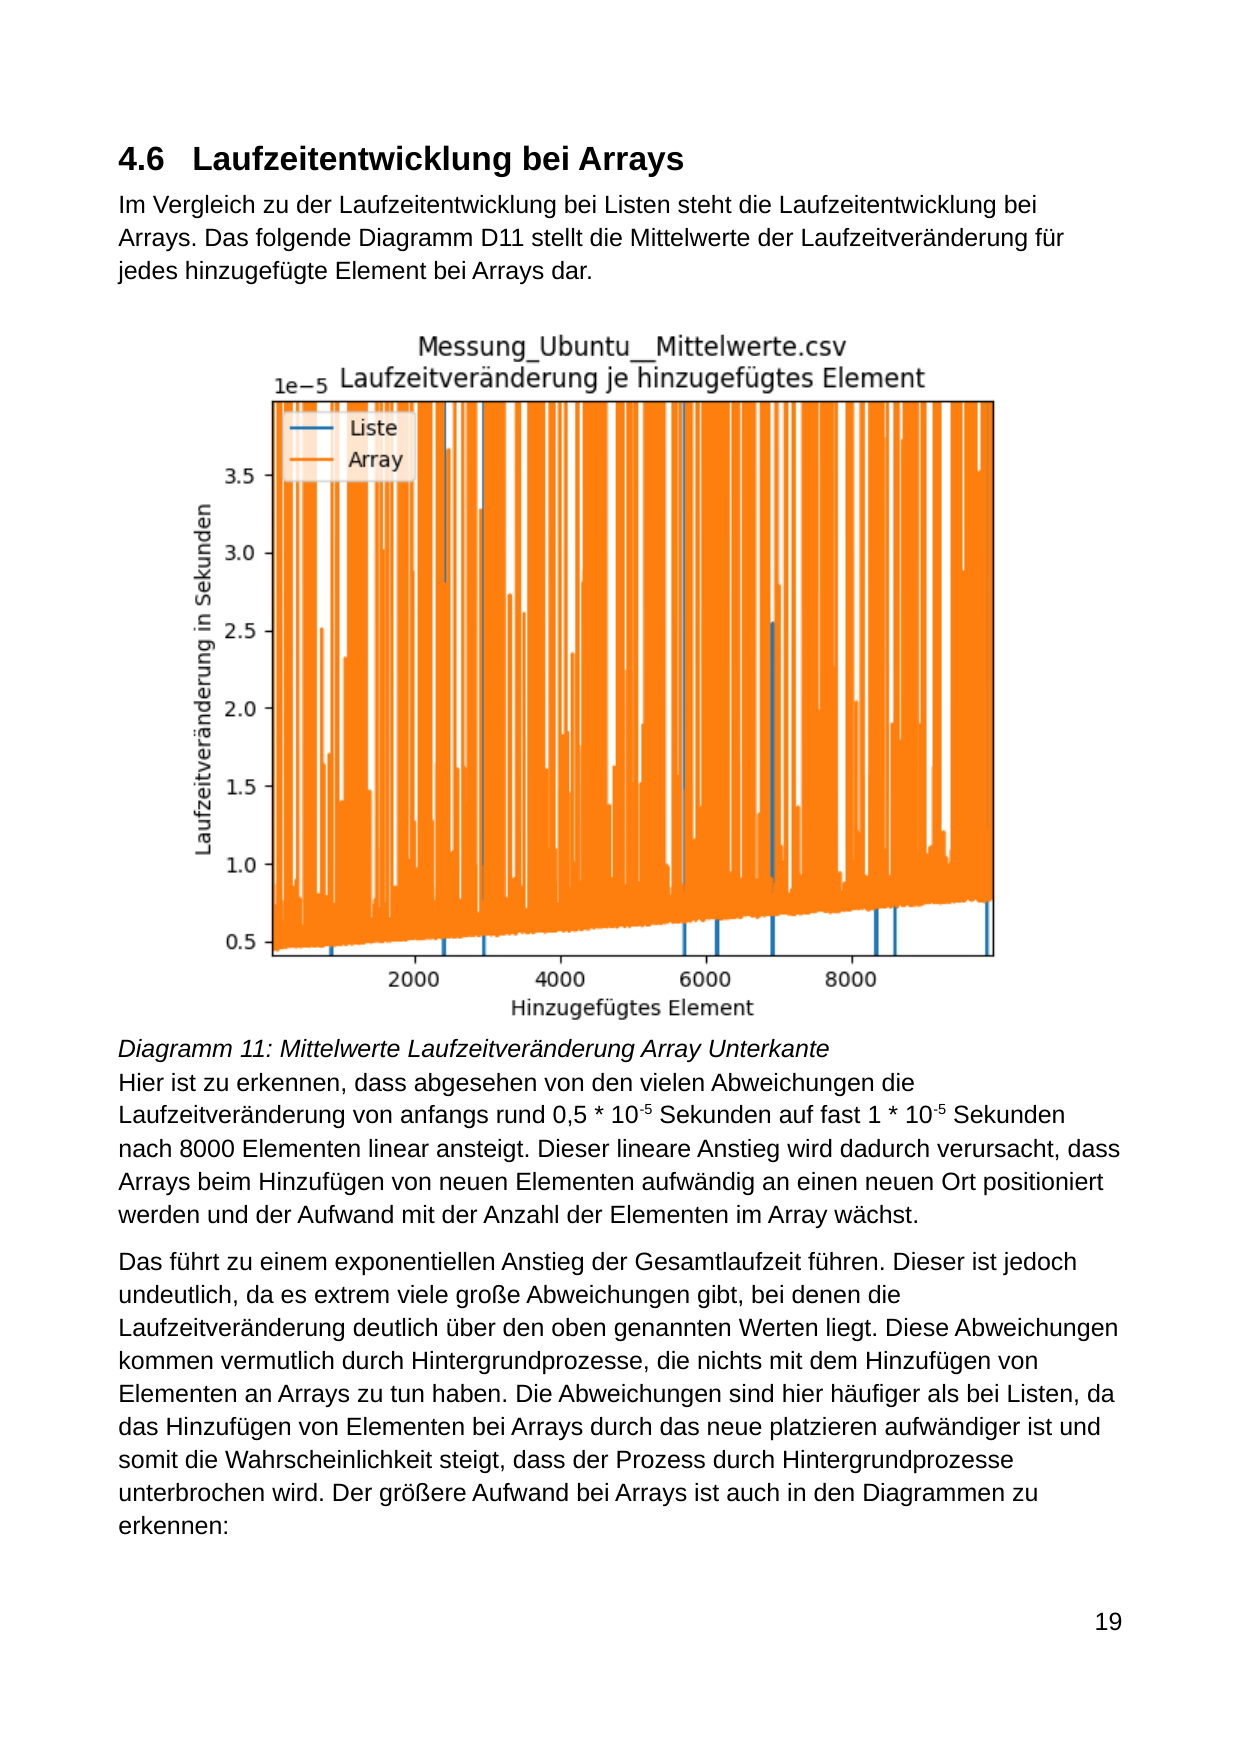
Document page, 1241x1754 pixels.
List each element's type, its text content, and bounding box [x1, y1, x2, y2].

text Das führt zu einem exponentiellen Anstieg der Gesamtlaufzeit führen. Dieser ist jedoch undeutlich, da es extrem viele große Abweichungen gibt, bei denen die Laufzeitveränderung deutlich über den oben genannten Werten liegt. Diese Abweichungen kommen vermutlich durch Hintergrundprozesse, die nichts mit dem Hinzufügen von Elementen an Arrays zu tun haben. Die Abweichungen sind hier häufiger als bei Listen, da das Hinzufügen von Elementen bei Arrays durch das neue platzieren aufwändiger ist und somit die Wahrscheinlichkeit steigt, dass der Prozess durch Hintergrundprozesse unterbrochen wird. Der größere Aufwand bei Arrays ist auch in den Diagrammen zu erkennen: [118, 1247, 1122, 1540]
text Diagramm 11: Mittelwerte Laufzeitveränderung Array Unterkante [118, 1035, 1078, 1063]
text Hier ist zu erkennen, dass abgesehen von den vielen Abweichungen die Laufzeitveränderung von anfangs rund 0,5 * 10-5 Sekunden auf fast 1 * 10-5 Sekunden nach 8000 Elementen linear ansteigt. Dieser lineare Anstieg wird dadurch verursacht, dass Arrays beim Hinzufügen von neuen Elementen aufwändig an einen neuen Ort positioniert werden und der Aufwand mit der Anzahl der Elementen im Array wächst. [118, 304, 1122, 1228]
text Im Vergleich zu der Laufzeitentwicklung bei Listen steht die Laufzeitentwicklung bei Arrays. Das folgende Diagramm D11 stellt die Mittelwerte der Laufzeitveränderung für jedes hinzugefügte Element bei Arrays dar. [118, 190, 1122, 285]
subtitle 4.6 Laufzeitentwicklung bei Arrays [118, 139, 1122, 178]
picture [128, 314, 1088, 1035]
